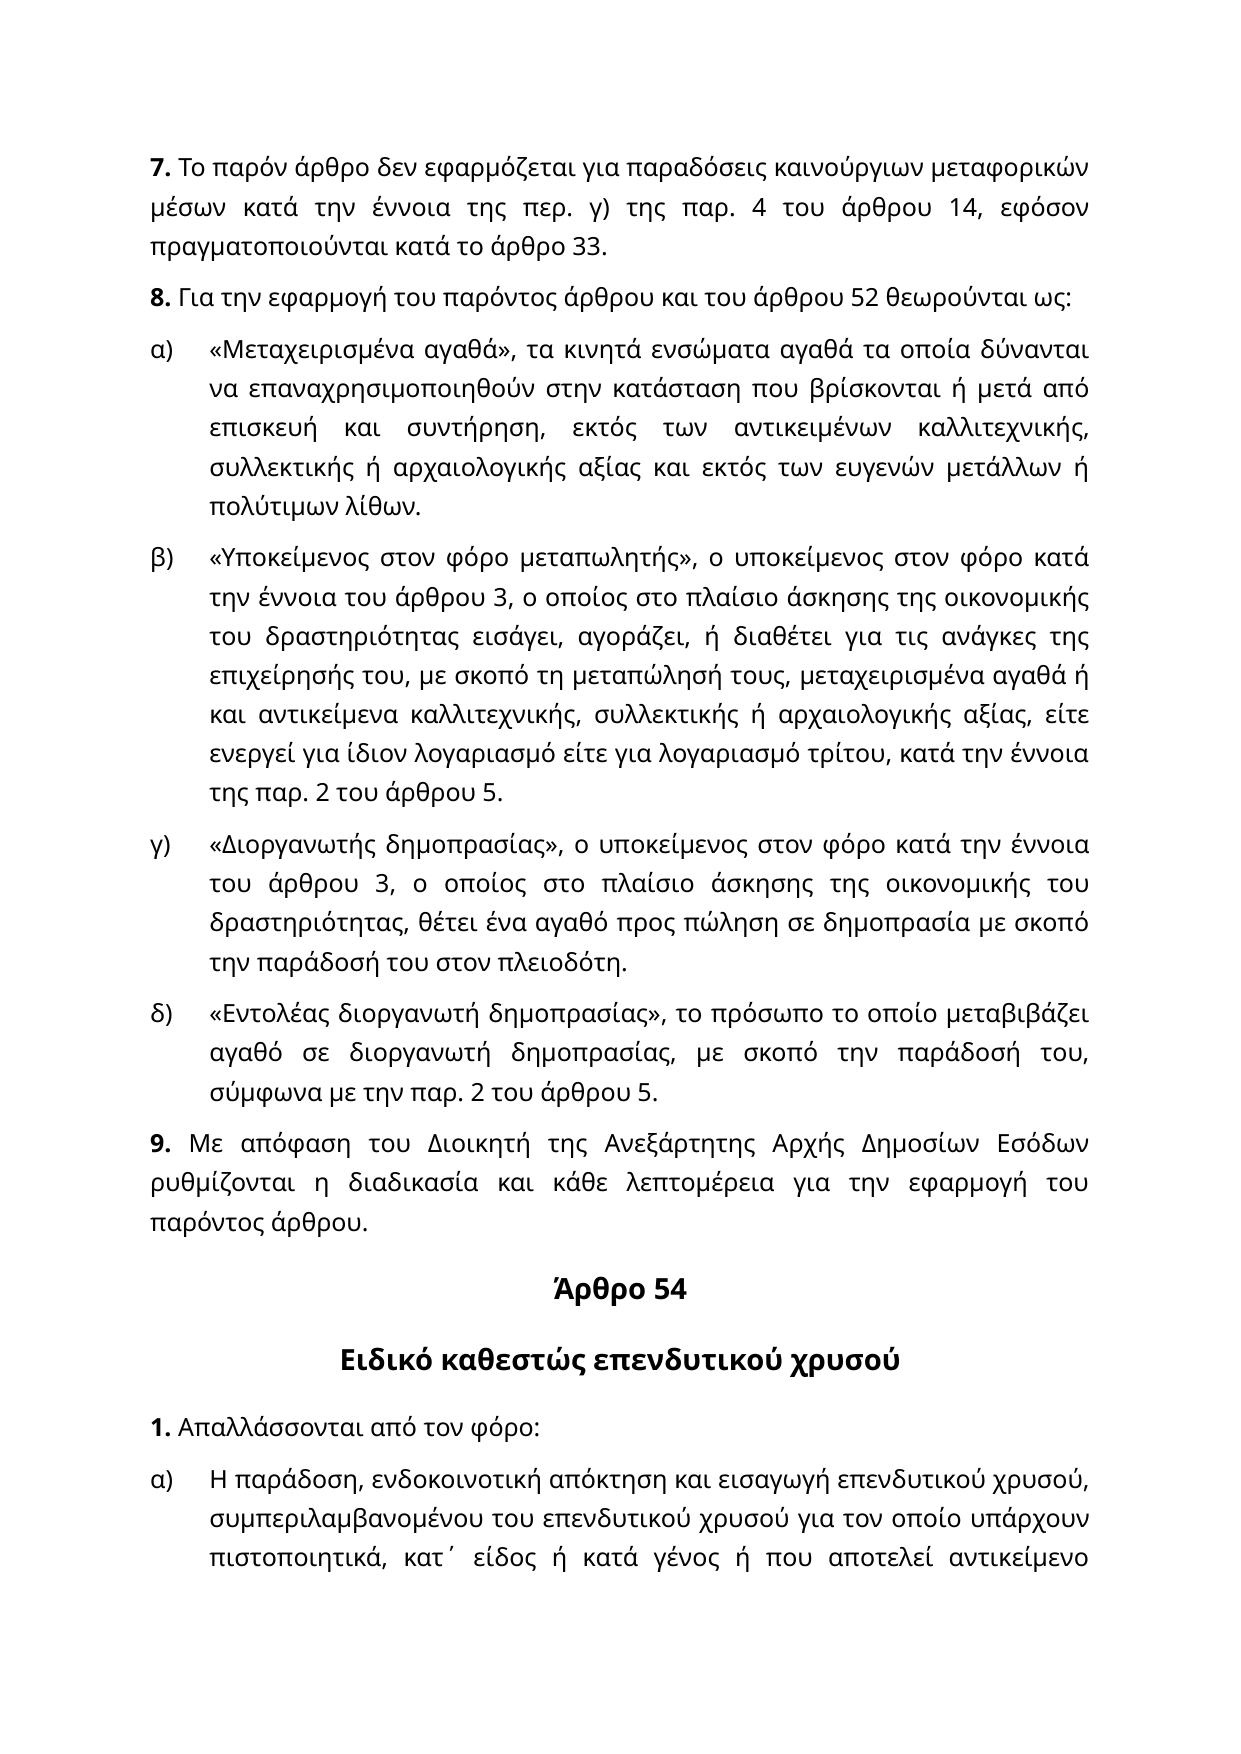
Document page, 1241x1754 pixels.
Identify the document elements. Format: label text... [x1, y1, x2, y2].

text 7. Το παρόν άρθρο δεν εφαρμόζεται για παραδόσεις καινούργιων μεταφορικών μέσων κατά την έννοια της περ. γ) της παρ. 4 του άρθρου 14, εφόσον πραγματοποιούνται κατά το άρθρο 33. [150, 150, 1090, 262]
list δ) «Εντολέας διοργανωτή δημοπρασίας», το πρόσωπο το οποίο μεταβιβάζει αγαθό σε διοργανωτή δημοπρασίας, με σκοπό την παράδοσή του, σύμφωνα με την παρ. 2 του άρθρου 5. [150, 996, 1090, 1108]
list γ) «Διοργανωτής δημοπρασίας», ο υποκείμενος στον φόρο κατά την έννοια του άρθρου 3, ο οποίος στο πλαίσιο άσκησης της οικονομικής του δραστηριότητας, θέτει ένα αγαθό προς πώληση σε δημοπρασία με σκοπό την παράδοσή του στον πλειοδότη. [150, 827, 1090, 978]
list α) Η παράδοση, ενδοκοινοτική απόκτηση και εισαγωγή επενδυτικού χρυσού, συμπεριλαμβανομένου του επενδυτικού χρυσού για τον οποίο υπάρχουν πιστοποιητικά, κατ΄ είδος ή κατά γένος ή που αποτελεί αντικείμενο [150, 1461, 1090, 1574]
list α) «Μεταχειρισμένα αγαθά», τα κινητά ενσώματα αγαθά τα οποία δύνανται να επαναχρησιμοποιηθούν στην κατάσταση που βρίσκονται ή μετά από επισκευή και συντήρηση, εκτός των αντικειμένων καλλιτεχνικής, συλλεκτικής ή αρχαιολογικής αξίας και εκτός των ευγενών μετάλλων ή πολύτιμων λίθων. [150, 332, 1090, 522]
text 8. Για την εφαρμογή του παρόντος άρθρου και του άρθρου 52 θεωρούνται ως: [150, 280, 1090, 314]
text 1. Απαλλάσσονται από τον φόρο: [150, 1409, 1090, 1444]
list β) «Υποκείμενος στον φόρο μεταπωλητής», ο υποκείμενος στον φόρο κατά την έννοια του άρθρου 3, ο οποίος στο πλαίσιο άσκησης της οικονομικής του δραστηριότητας εισάγει, αγοράζει, ή διαθέτει για τις ανάγκες της επιχείρησής του, με σκοπό τη μεταπώλησή τους, μεταχειρισμένα αγαθά ή και αντικείμενα καλλιτεχνικής, συλλεκτικής ή αρχαιολογικής αξίας, είτε ενεργεί για ίδιον λογαριασμό είτε για λογαριασμό τρίτου, κατά την έννοια της παρ. 2 του άρθρου 5. [150, 540, 1090, 809]
text 9. Με απόφαση του Διοικητή της Ανεξάρτητης Αρχής Δημοσίων Εσόδων ρυθμίζονται η διαδικασία και κάθε λεπτομέρεια για την εφαρμογή του παρόντος άρθρου. [150, 1126, 1090, 1238]
subtitle Άρθρο 54 [150, 1268, 1090, 1308]
subtitle Ειδικό καθεστώς επενδυτικού χρυσού [150, 1339, 1090, 1379]
